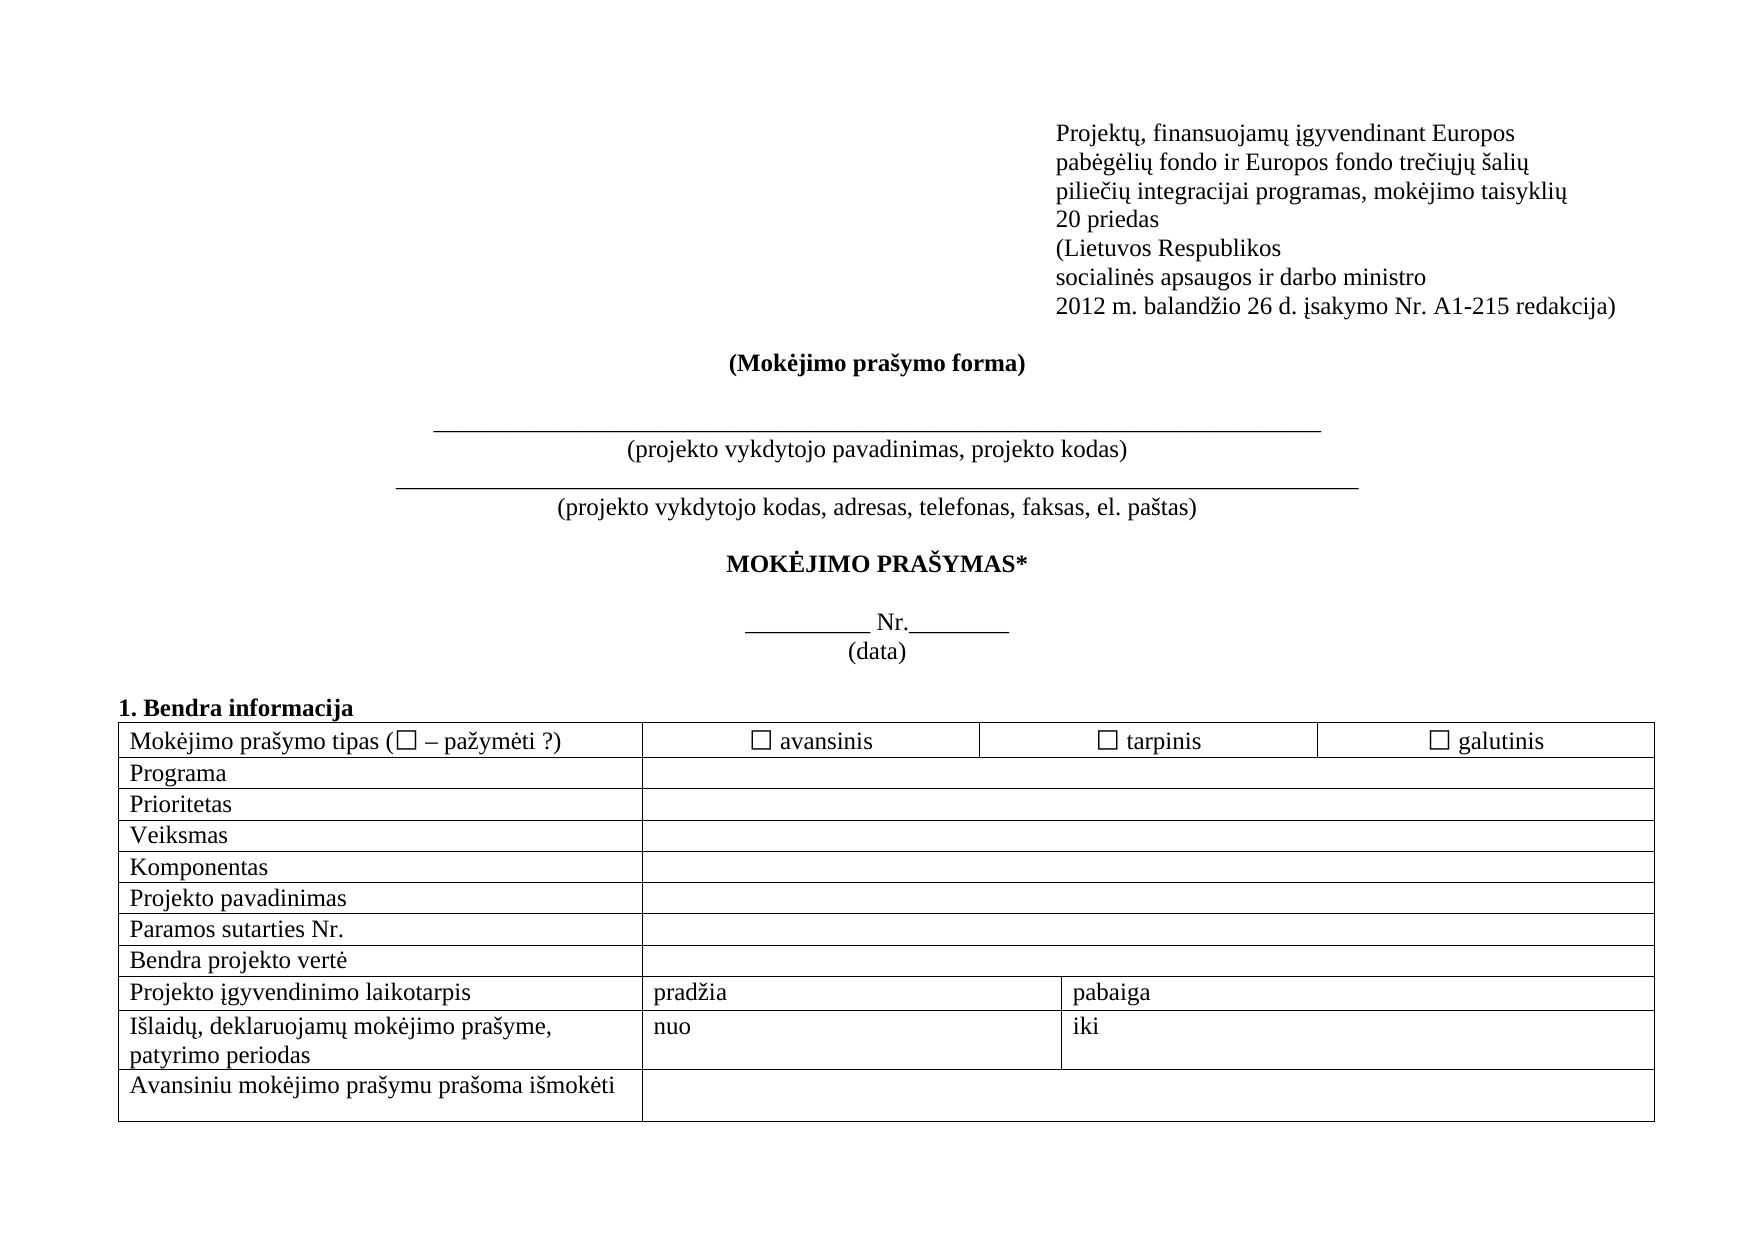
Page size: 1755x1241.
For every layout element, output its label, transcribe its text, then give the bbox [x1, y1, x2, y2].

text (Lietuvos Respublikos [1056, 233, 1636, 262]
table_cell [643, 1070, 1417, 1121]
table_cell [643, 758, 979, 788]
table_cell [643, 883, 979, 913]
table_cell [1568, 1011, 1654, 1069]
text _______________________________________________________________________ [118, 406, 1636, 434]
text 2012 m. balandžio 26 d. įsakymo Nr. A1-215 redakcija) [1056, 291, 1636, 319]
table_cell Išlaidų, deklaruojamų mokėjimo prašyme, patyrimo periodas [119, 1011, 642, 1069]
table_cell [1317, 914, 1654, 944]
text __________ Nr.________ [118, 607, 1636, 636]
table_cell [643, 946, 979, 976]
text socialinės apsaugos ir darbo ministro [1056, 262, 1636, 291]
table_cell [1317, 883, 1654, 913]
table_cell Komponentas [119, 852, 642, 882]
text (data) [118, 636, 1636, 664]
text Projektų, finansuojamų įgyvendinant Europos [1056, 118, 1636, 147]
table_cell [979, 821, 1317, 851]
table_cell [1317, 946, 1654, 976]
text (projekto vykdytojo pavadinimas, projekto kodas) [118, 434, 1636, 463]
table_cell Veiksmas [119, 821, 642, 851]
table_cell [1417, 1070, 1542, 1121]
table_cell nuo [643, 1011, 1061, 1069]
table_cell [1317, 758, 1654, 788]
table_cell iki [1062, 1011, 1568, 1069]
table_cell Avansiniu mokėjimo prašymu prašoma išmokėti [119, 1070, 642, 1121]
table_cell [979, 883, 1317, 913]
text (Mokėjimo prašymo forma) [118, 348, 1636, 377]
table_cell Prioritetas [119, 789, 642, 819]
table_cell [1317, 852, 1654, 882]
table_cell Programa [119, 758, 642, 788]
table_cell Projekto pavadinimas [119, 883, 642, 913]
table_header ⬜ tarpinis [980, 723, 1317, 757]
table_cell [1568, 977, 1654, 1010]
table_cell Paramos sutarties Nr. [119, 914, 642, 944]
text _____________________________________________________________________________ [118, 463, 1636, 492]
table_cell [643, 852, 979, 882]
table_cell [979, 758, 1317, 788]
table_cell Projekto įgyvendinimo laikotarpis [119, 977, 642, 1010]
text 20 priedas [1056, 204, 1636, 233]
table_cell Bendra projekto vertė [119, 946, 642, 976]
table_cell [1317, 821, 1654, 851]
table_cell [979, 946, 1317, 976]
text (projekto vykdytojo kodas, adresas, telefonas, faksas, el. paštas) [118, 492, 1636, 521]
table_cell [1317, 789, 1654, 819]
table_cell [979, 914, 1317, 944]
table_header Mokėjimo prašymo tipas (⬜ – pažymėti ?) [119, 723, 642, 757]
table_cell pabaiga [1062, 977, 1568, 1010]
text 1. Bendra informacija [118, 693, 1636, 722]
table_cell [643, 789, 979, 819]
table_header ⬜ galutinis [1318, 723, 1654, 757]
text piliečių integracijai programas, mokėjimo taisyklių [1056, 176, 1636, 204]
table_cell [643, 821, 979, 851]
table_cell pradžia [643, 977, 1061, 1010]
text pabėgėlių fondo ir Europos fondo trečiųjų šalių [1056, 147, 1636, 176]
table_cell [979, 789, 1317, 819]
table_cell [1542, 1070, 1654, 1121]
table_cell [979, 852, 1317, 882]
text MOKĖJIMO PRAŠYMAS* [118, 549, 1636, 578]
table_cell [643, 914, 979, 944]
table_header ⬜ avansinis [643, 723, 979, 757]
